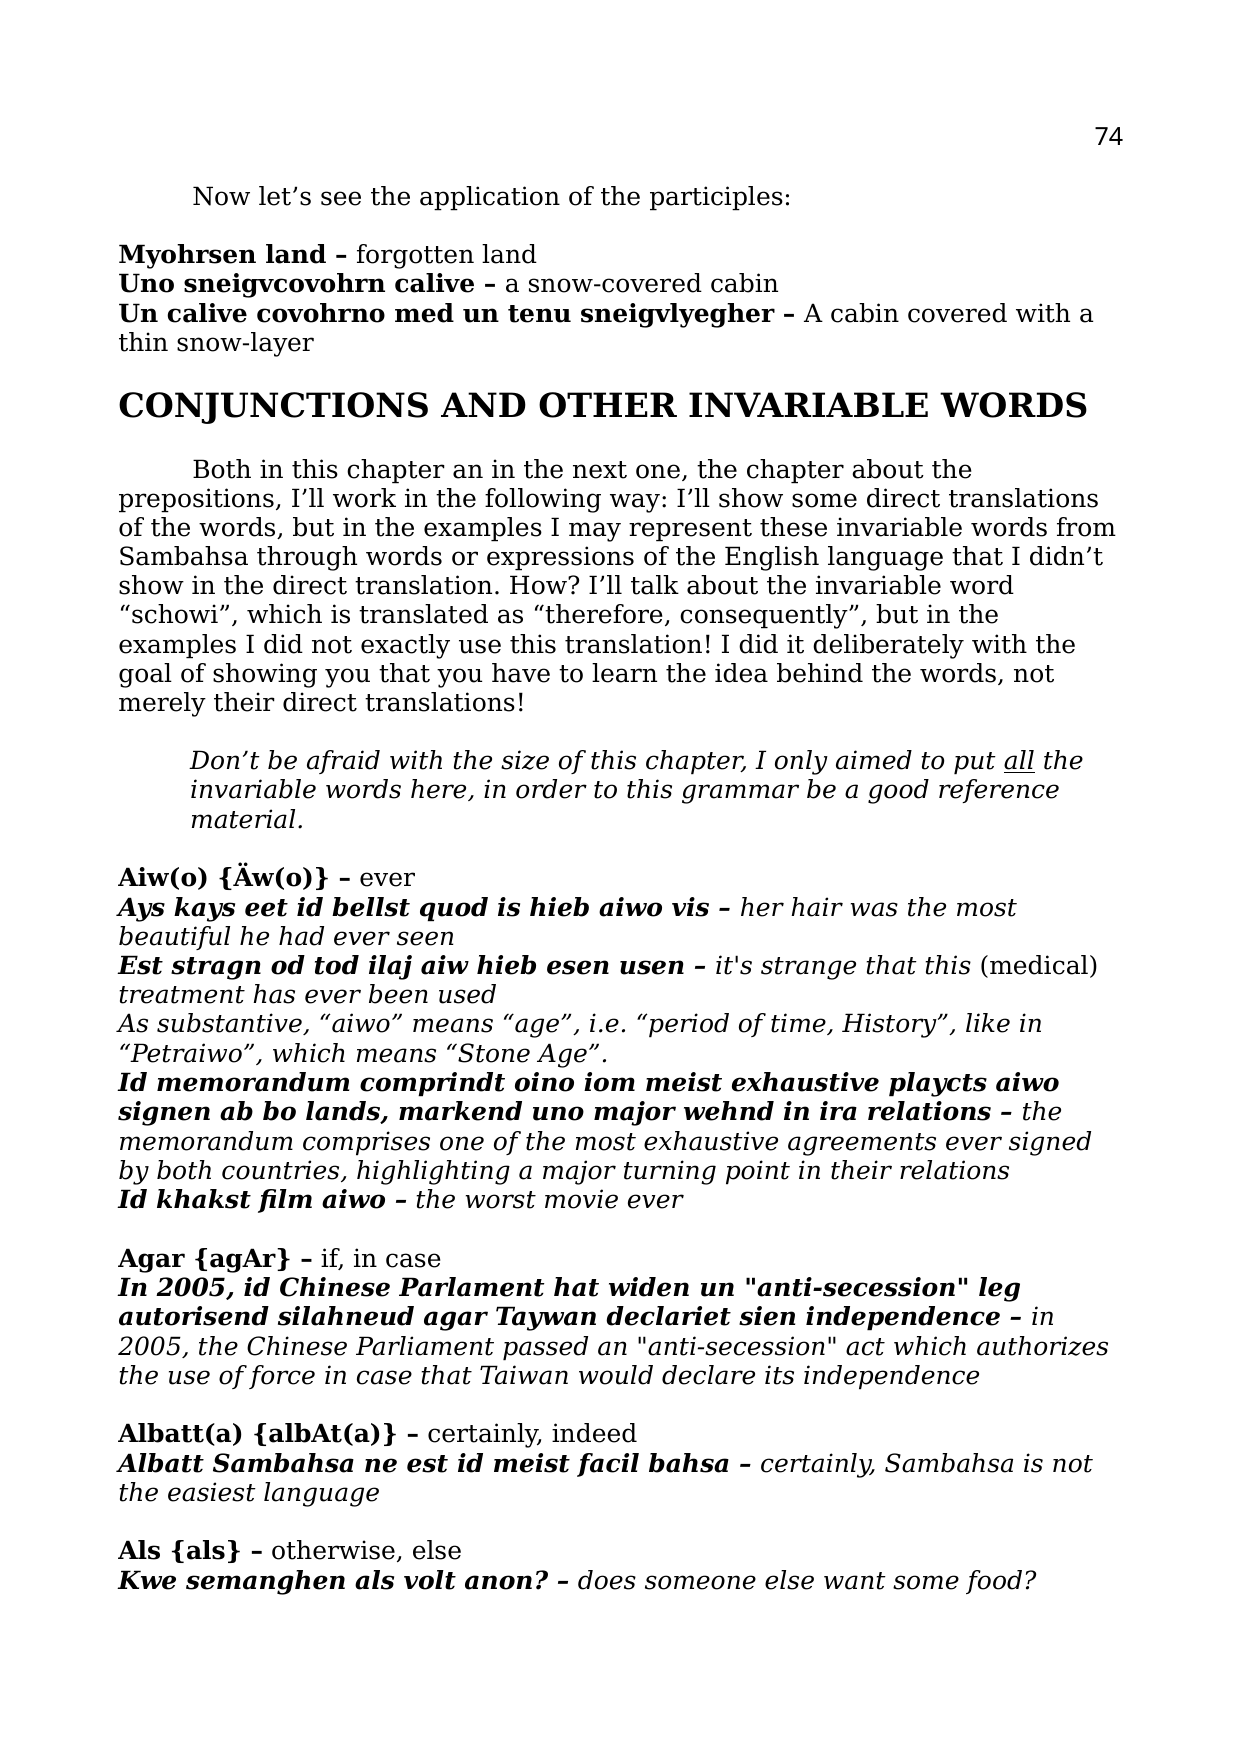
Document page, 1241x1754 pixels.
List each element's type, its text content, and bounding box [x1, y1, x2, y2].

text Ays kays eet id bellst quod is hieb aiwo vis – her hair was the most beautiful he had ever seen [118, 892, 1123, 951]
text As substantive, “aiwo” means “age”, i.e. “period of time, History”, like in “Petraiwo”, which means “Stone Age”. [118, 1009, 1123, 1068]
text Albatt Sambahsa ne est id meist facil bahsa – certainly, Sambahsa is not the easiest language [118, 1448, 1123, 1507]
text Als {als} – otherwise, else [118, 1536, 1123, 1566]
text Myohrsen land – forgotten land [118, 240, 1123, 269]
text Id memorandum comprindt oino iom meist exhaustive playcts aiwo signen ab bo lands, markend uno major wehnd in ira relations – the memorandum comprises one of the most exhaustive agreements ever signed by both countries, highlighting a major turning point in their relations [118, 1068, 1123, 1185]
text Aiw(o) {Äw(o)} – ever [118, 863, 1123, 892]
text Now let’s see the application of the participles: [118, 182, 1123, 211]
text Uno sneigvcovohrn calive – a snow-covered cabin [118, 269, 1123, 299]
text Albatt(a) {albAt(a)} – certainly, indeed [118, 1419, 1123, 1448]
text Agar {agAr} – if, in case [118, 1243, 1123, 1273]
subtitle CONJUNCTIONS AND OTHER INVARIABLE WORDS [118, 386, 1123, 426]
text Both in this chapter an in the next one, the chapter about the prepositions, I’ll work in the following way: I’ll show some direct translations of the words, but in the examples I may represent these invariable words from Sambahsa through words or expressions of the English language that I didn’t show in the direct translation. How? I’ll talk about the invariable word “schowi”, which is translated as “therefore, consequently”, but in the examples I did not exactly use this translation! I did it deliberately with the goal of showing you that you have to learn the idea behind the words, not merely their direct translations! [118, 455, 1123, 717]
text Id khakst film aiwo – the worst movie ever [118, 1185, 1123, 1214]
text Kwe semanghen als volt anon? – does someone else want some food? [118, 1566, 1123, 1595]
text Est stragn od tod ilaj aiw hieb esen usen – it's strange that this (medical) treatment has ever been used [118, 951, 1123, 1009]
text Un calive covohrno med un tenu sneigvlyegher – A cabin covered with a thin snow-layer [118, 299, 1123, 357]
text Don’t be afraid with the size of this chapter, I only aimed to put all the invariable words here, in order to this grammar be a good reference material. [190, 746, 1123, 834]
text In 2005, id Chinese Parlament hat widen un "anti-secession" leg autorisend silahneud agar Taywan declariet sien independence – in 2005, the Chinese Parliament passed an "anti-secession" act which authorizes the use of force in case that Taiwan would declare its independence [118, 1273, 1123, 1390]
